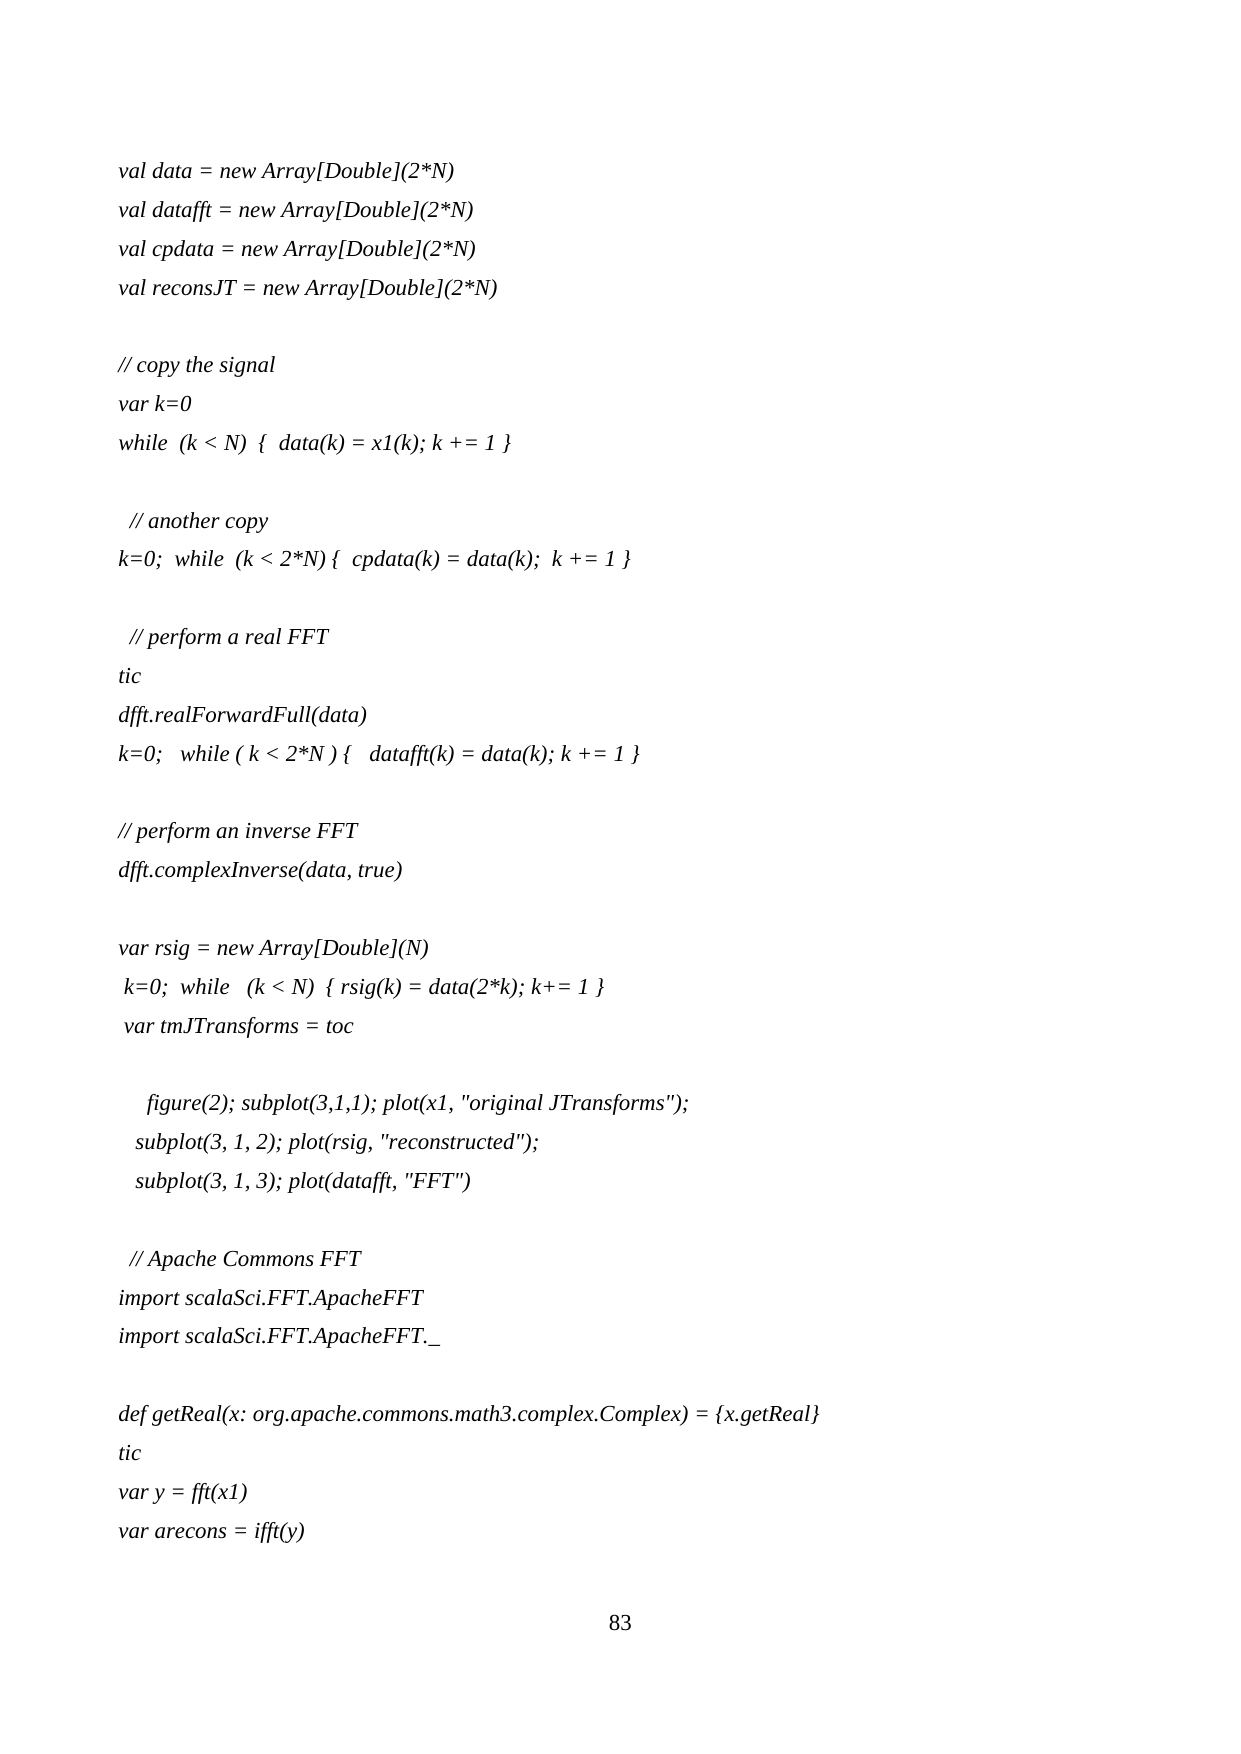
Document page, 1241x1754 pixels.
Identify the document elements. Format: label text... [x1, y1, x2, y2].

text var y = fft(x1) [118, 1478, 1122, 1504]
text // perform a real FFT [118, 623, 1122, 649]
text import scalaSci.FFT.ApacheFFT._ [118, 1323, 1122, 1349]
text tic [118, 662, 1122, 688]
text // copy the signal [118, 351, 1122, 378]
text k=0; while (k < N) { rsig(k) = data(2*k); k+= 1 } [118, 973, 1122, 999]
text // another copy [118, 507, 1122, 533]
text subplot(3, 1, 2); plot(rsig, "reconstructed"); [118, 1128, 1122, 1155]
text subplot(3, 1, 3); plot(datafft, "FFT") [118, 1167, 1122, 1193]
text k=0; while ( k < 2*N ) { datafft(k) = data(k); k += 1 } [118, 740, 1122, 766]
text val datafft = new Array[Double](2*N) [118, 196, 1122, 222]
text var tmJTransforms = toc [118, 1012, 1122, 1038]
text var rsig = new Array[Double](N) [118, 934, 1122, 960]
text // Apache Commons FFT [118, 1245, 1122, 1271]
text val data = new Array[Double](2*N) [118, 157, 1122, 183]
text // perform an inverse FFT [118, 817, 1122, 844]
text while (k < N) { data(k) = x1(k); k += 1 } [118, 429, 1122, 455]
text var k=0 [118, 390, 1122, 416]
text k=0; while (k < 2*N) { cpdata(k) = data(k); k += 1 } [118, 546, 1122, 572]
text import scalaSci.FFT.ApacheFFT [118, 1284, 1122, 1310]
text figure(2); subplot(3,1,1); plot(x1, "original JTransforms"); [118, 1089, 1122, 1116]
text val cpdata = new Array[Double](2*N) [118, 235, 1122, 261]
text tic [118, 1439, 1122, 1466]
text val reconsJT = new Array[Double](2*N) [118, 273, 1122, 300]
text dfft.complexInverse(data, true) [118, 856, 1122, 883]
text def getReal(x: org.apache.commons.math3.complex.Complex) = {x.getReal} [118, 1400, 1122, 1427]
text dfft.realForwardFull(data) [118, 701, 1122, 727]
text var arecons = ifft(y) [118, 1517, 1122, 1543]
